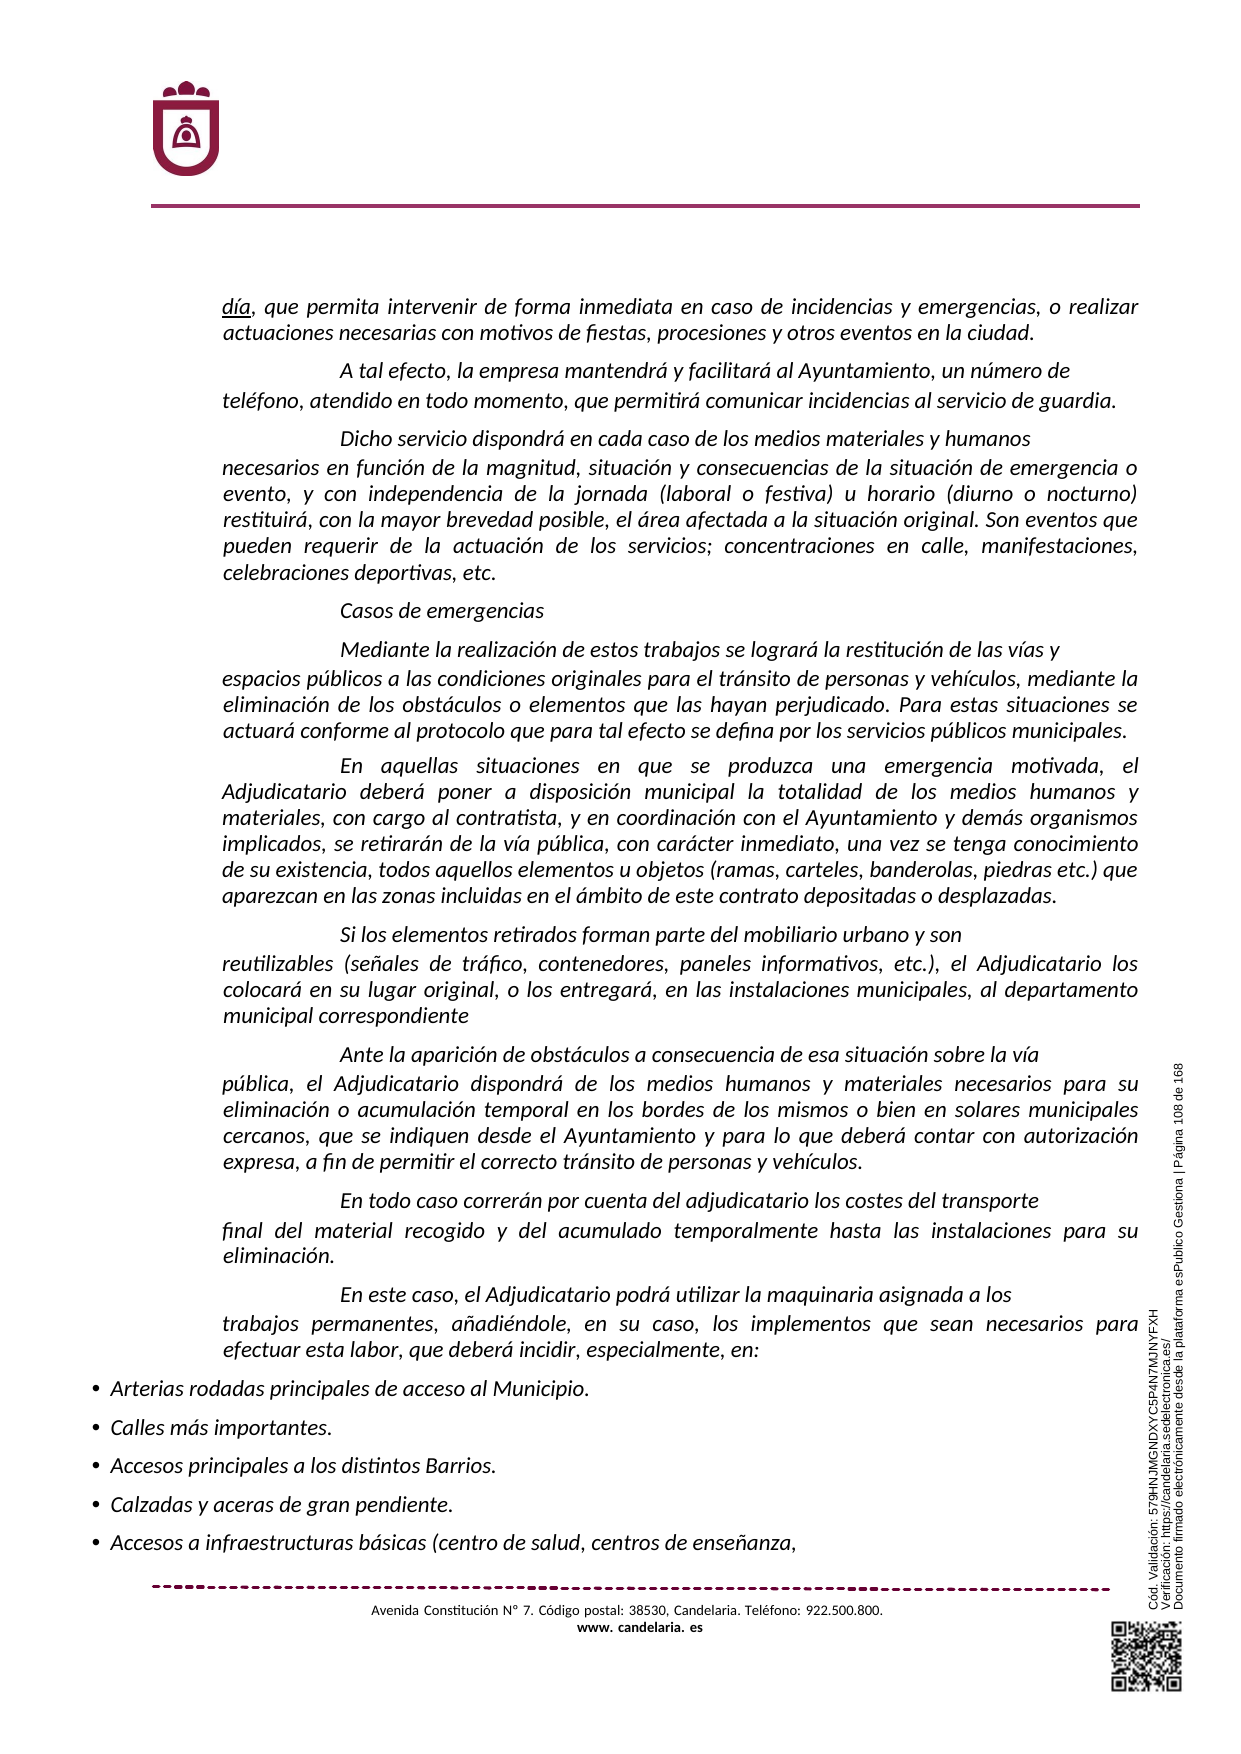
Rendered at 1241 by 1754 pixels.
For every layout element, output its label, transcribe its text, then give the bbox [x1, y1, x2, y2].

list Accesos principales a los distintos Barrios. [92, 1453, 1142, 1479]
text Si los elementos retirados forman parte del mobiliario urbano y son [340, 922, 1142, 948]
text En aquellas situaciones en que se produzca una emergencia motivada, el Adjudicatario deberá poner a disposición municipal la totalidad de los medios humanos y materiales, con cargo al contratista, y en coordinación con el Ayuntamiento y demás organismos implicados, se retirarán de la vía pública, con carácter inmediato, una vez se tenga conocimiento de su existencia, todos aquellos elementos u objetos (ramas, carteles, banderolas, piedras etc.) que aparezcan en las zonas incluidas en el ámbito de este contrato depositadas o desplazadas. [222, 753, 1142, 909]
list Accesos a infraestructuras básicas (centro de salud, centros de enseñanza, [92, 1530, 1142, 1556]
text trabajos permanentes, añadiéndole, en su caso, los implementos que sean necesarios para efectuar esta labor, que deberá incidir, especialmente, en: [222, 1311, 1142, 1363]
text En todo caso correrán por cuenta del adjudicatario los costes del transporte [340, 1188, 1142, 1214]
text espacios públicos a las condiciones originales para el tránsito de personas y vehículos, mediante la eliminación de los obstáculos o elementos que las hayan perjudicado. Para estas situaciones se actuará conforme al protocolo que para tal efecto se defina por los servicios públicos municipales. [222, 666, 1142, 744]
text final del material recogido y del acumulado temporalmente hasta las instalaciones para su eliminación. [222, 1217, 1142, 1269]
list Calles más importantes. [92, 1414, 1142, 1440]
list Calzadas y aceras de gran pendiente. [92, 1491, 1142, 1517]
text Casos de emergencias [340, 598, 1142, 624]
text pública, el Adjudicatario dispondrá de los medios humanos y materiales necesarios para su eliminación o acumulación temporal en los bordes de los mismos o bien en solares municipales cercanos, que se indiquen desde el Ayuntamiento y para lo que deberá contar con autorización expresa, a fin de permitir el correcto tránsito de personas y vehículos. [222, 1071, 1142, 1176]
text reutilizables (señales de tráfico, contenedores, paneles informativos, etc.), el Adjudicatario los colocará en su lugar original, o los entregará, en las instalaciones municipales, al departamento municipal correspondiente [222, 951, 1142, 1029]
text A tal efecto, la empresa mantendrá y facilitará al Ayuntamiento, un número de [340, 358, 1142, 384]
text En este caso, el Adjudicatario podrá utilizar la maquinaria asignada a los [340, 1282, 1142, 1308]
text necesarios en función de la magnitud, situación y consecuencias de la situación de emergencia o evento, y con independencia de la jornada (laboral o festiva) u horario (diurno o nocturno) restituirá, con la mayor brevedad posible, el área afectada a la situación original. Son eventos que pueden requerir de la actuación de los servicios; concentraciones en calle, manifestaciones, celebraciones deportivas, etc. [222, 455, 1142, 586]
text teléfono, atendido en todo momento, que permitirá comunicar incidencias al servicio de guardia. [222, 387, 1142, 413]
list Arterias rodadas principales de acceso al Municipio. [92, 1376, 1142, 1402]
text Mediante la realización de estos trabajos se logrará la restitución de las vías y [340, 636, 1142, 662]
text Ante la aparición de obstáculos a consecuencia de esa situación sobre la vía [340, 1042, 1142, 1068]
text día, que permita intervenir de forma inmediata en caso de incidencias y emergencias, o realizar actuaciones necesarias con motivos de fiestas, procesiones y otros eventos en la ciudad. [222, 293, 1142, 346]
text Dicho servicio dispondrá en cada caso de los medios materiales y humanos [340, 426, 1142, 452]
